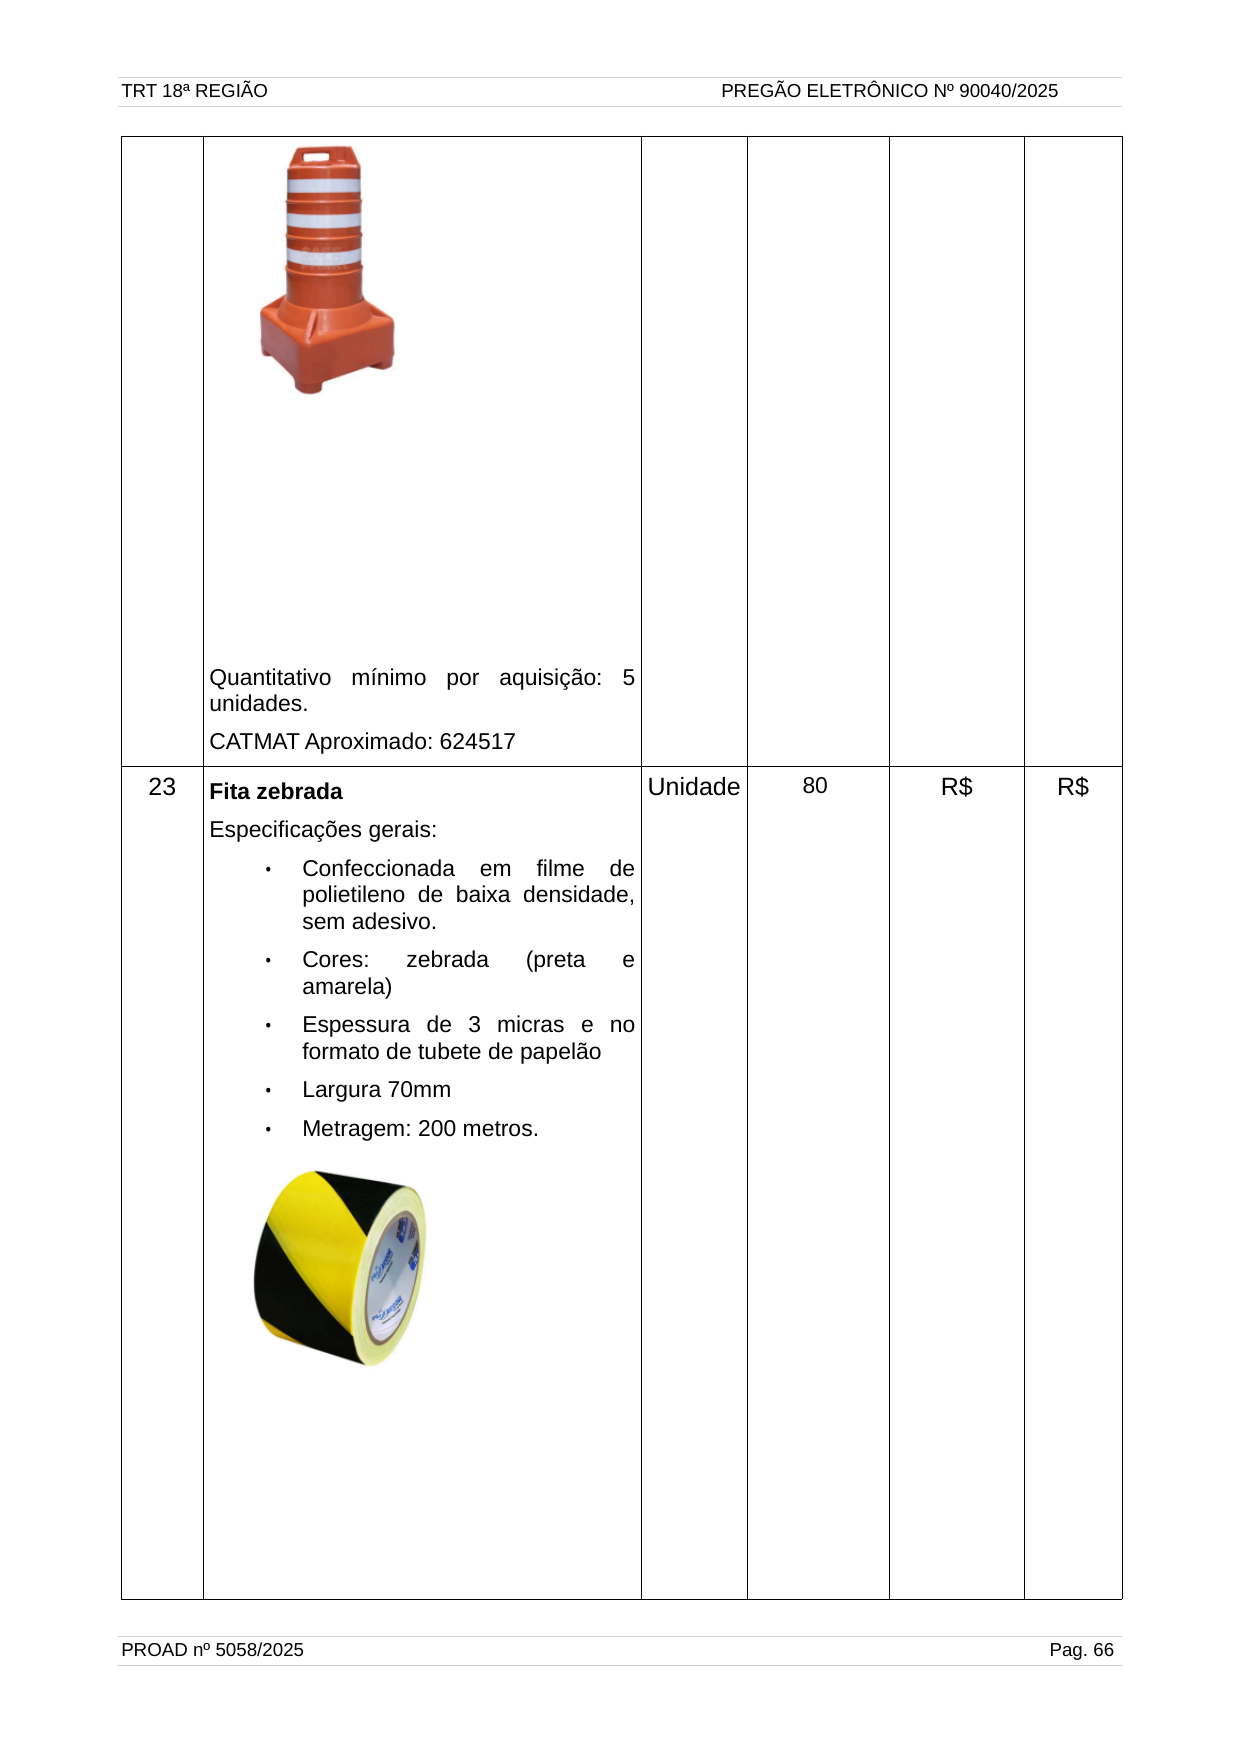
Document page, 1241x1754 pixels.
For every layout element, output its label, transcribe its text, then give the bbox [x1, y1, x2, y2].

table_cell [122, 137, 203, 766]
picture [250, 141, 398, 397]
table_cell Unidade [642, 767, 747, 1598]
table_cell [890, 137, 1024, 766]
table_cell [748, 137, 889, 766]
table_cell R$ [1025, 767, 1122, 1598]
table_cell [642, 137, 747, 766]
table_cell Quantitativo mínimo por aquisição: 5 unidades. CATMAT Aproximado: 624517 [204, 137, 641, 766]
table_cell R$ [890, 767, 1024, 1598]
table_cell 80 [748, 767, 889, 1598]
table_cell [1025, 137, 1122, 766]
table_cell 23 [122, 767, 203, 1598]
picture [252, 1163, 432, 1370]
table_cell Fita zebrada Especificações gerais: Confeccionada em filme de polietileno de baixa densidade, sem adesivo. Cores: zebrada (preta e amarela) Espessura de 3 micras e no formato de tubete de papelão Largura 70mm Metragem: 200 metros. [204, 767, 641, 1598]
